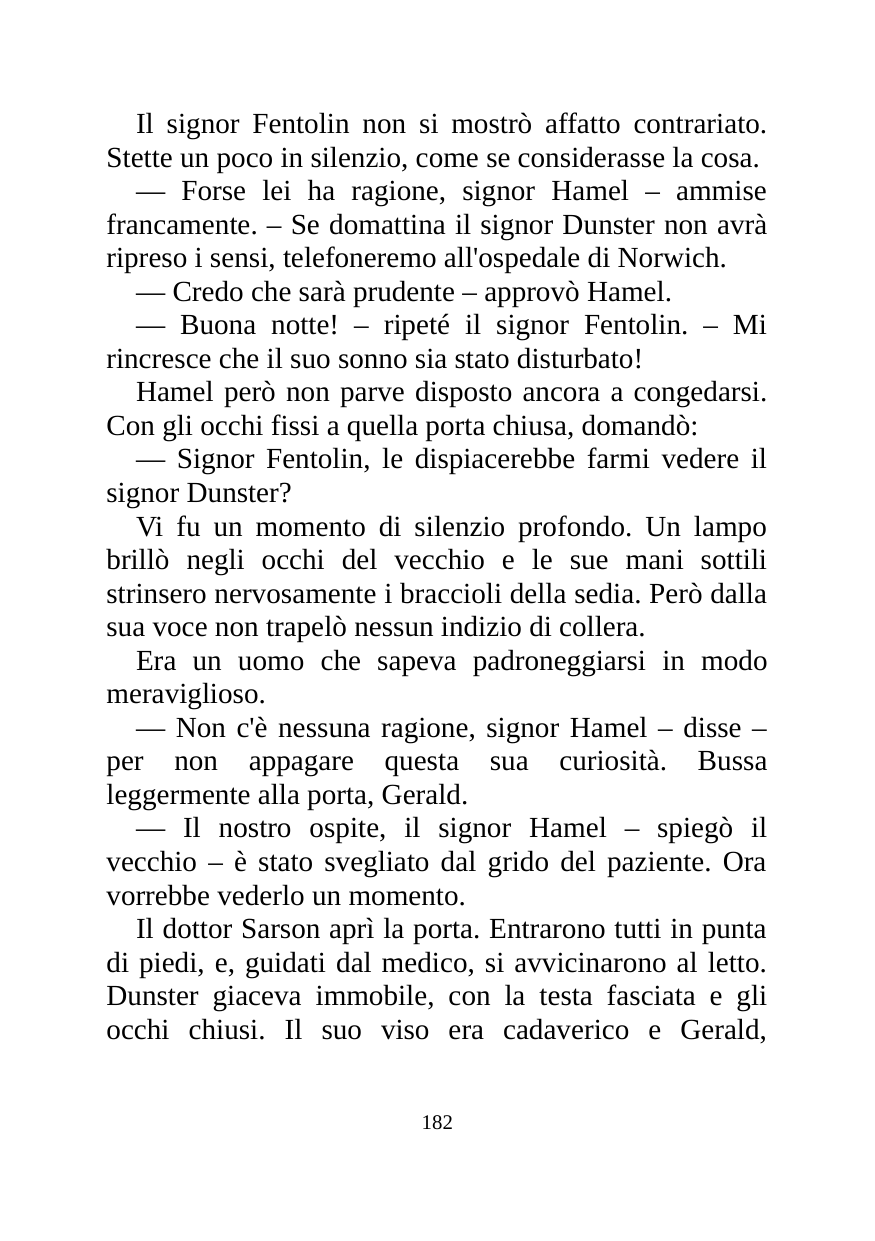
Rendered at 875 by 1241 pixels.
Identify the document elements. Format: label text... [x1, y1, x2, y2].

text — Il nostro ospite, il signor Hamel – spiegò il vecchio – è stato svegliato dal grido del paziente. Ora vorrebbe vederlo un momento. [106, 811, 768, 911]
text Il dottor Sarson aprì la porta. Entrarono tutti in punta di piedi, e, guidati dal medico, si avvicinarono al letto. Dunster giaceva immobile, con la testa fasciata e gli occhi chiusi. Il suo viso era cadaverico e Gerald, [106, 911, 768, 1045]
text — Signor Fentolin, le dispiacerebbe farmi vedere il signor Dunster? [106, 442, 768, 509]
text Era un uomo che sapeva padroneggiarsi in modo meraviglioso. [106, 643, 768, 710]
text — Non c'è nessuna ragione, signor Hamel – disse – per non appagare questa sua curiosità. Bussa leggermente alla porta, Gerald. [106, 710, 768, 811]
text — Buona notte! – ripeté il signor Fentolin. – Mi rincresce che il suo sonno sia stato disturbato! [106, 307, 768, 374]
text — Credo che sarà prudente – approvò Hamel. [106, 274, 768, 307]
text Vi fu un momento di silenzio profondo. Un lampo brillò negli occhi del vecchio e le sue mani sottili strinsero nervosamente i braccioli della sedia. Però dalla sua voce non trapelò nessun indizio di collera. [106, 509, 768, 643]
text Il signor Fentolin non si mostrò affatto contrariato. Stette un poco in silenzio, come se considerasse la cosa. [106, 106, 768, 173]
text Hamel però non parve disposto ancora a congedarsi. Con gli occhi fissi a quella porta chiusa, domandò: [106, 374, 768, 442]
text — Forse lei ha ragione, signor Hamel – ammise francamente. – Se domattina il signor Dunster non avrà ripreso i sensi, telefoneremo all'ospedale di Norwich. [106, 173, 768, 274]
